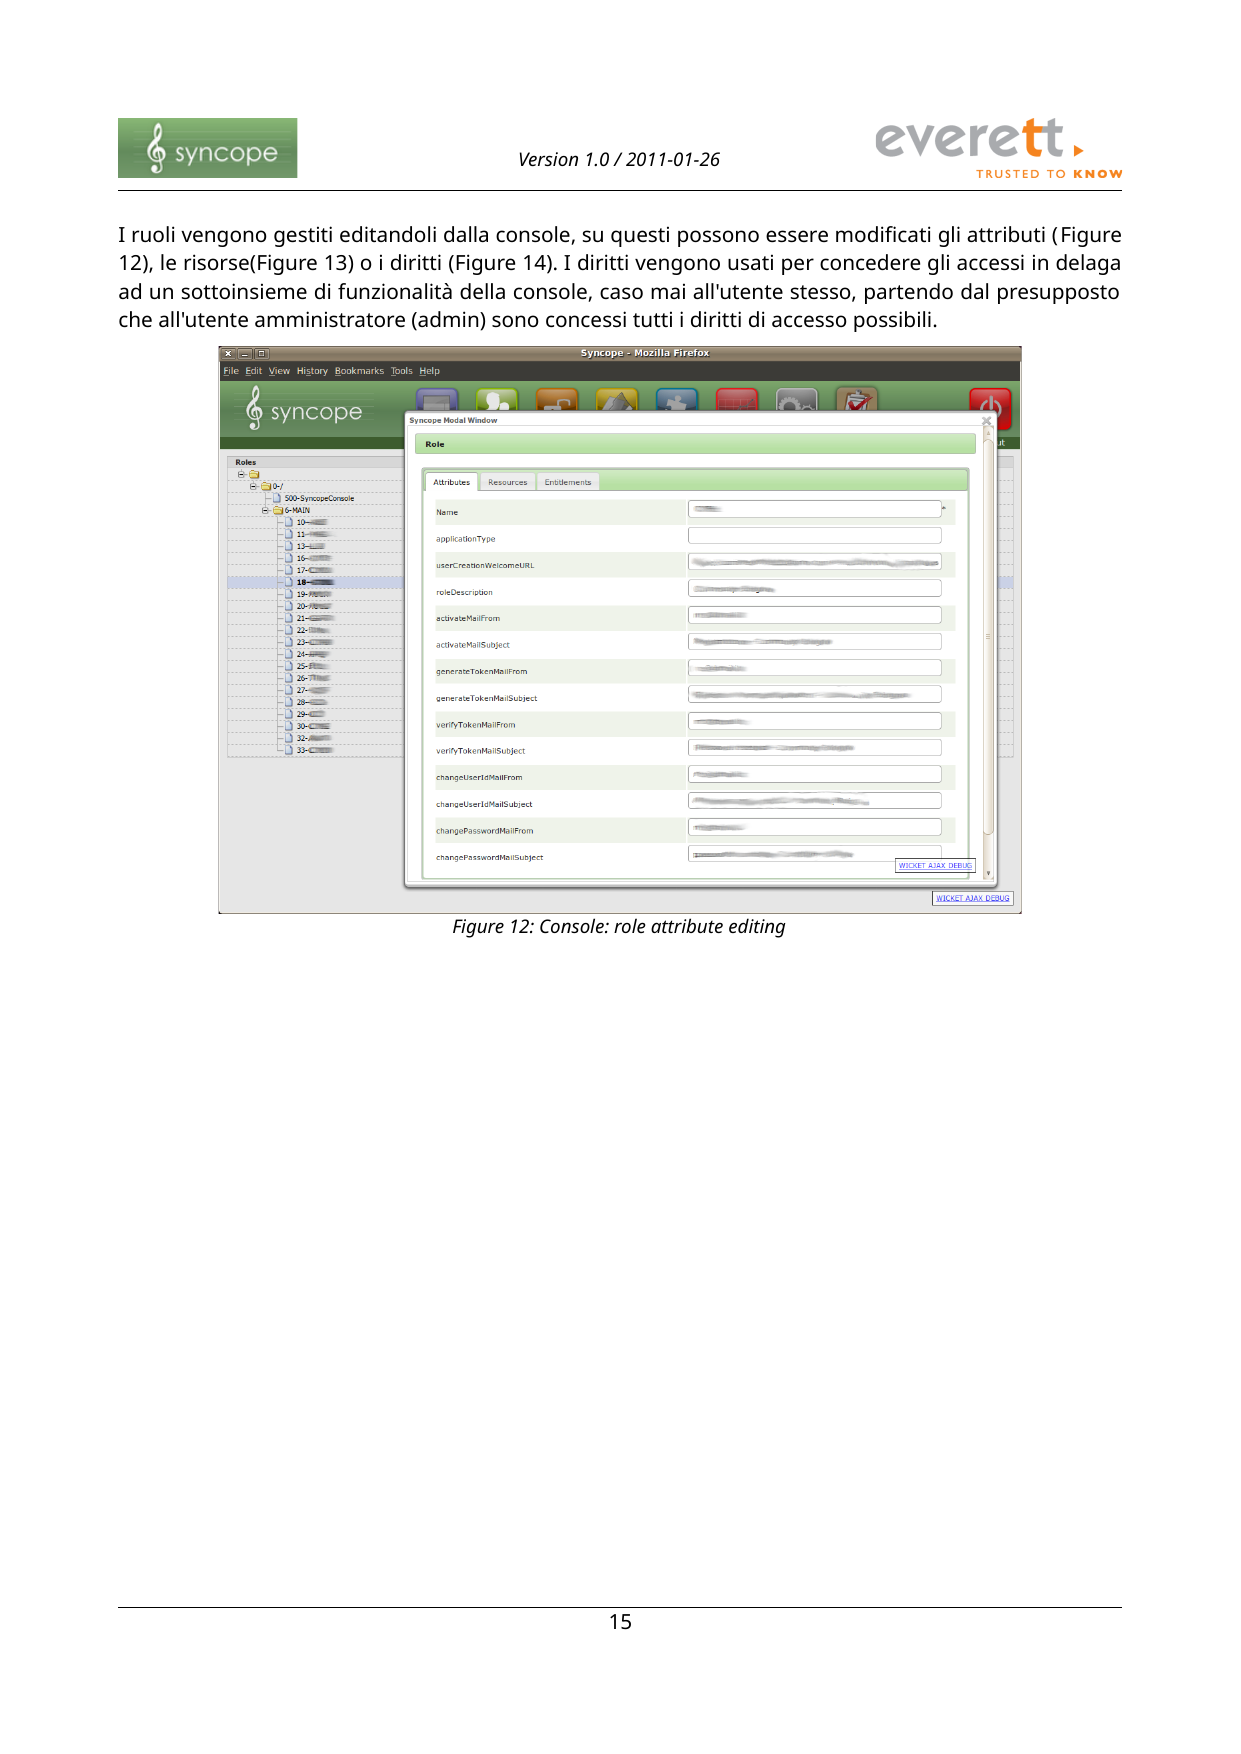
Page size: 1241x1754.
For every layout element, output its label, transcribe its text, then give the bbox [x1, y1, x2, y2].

text I ruoli vengono gestiti editandoli dalla console, su questi possono essere modificati gli attributi (Figure 12), le risorse(Figure 13) o i diritti (Figure 14). I diritti vengono usati per concedere gli accessi in delaga ad un sottoinsieme di funzionalità della console, caso mai all'utente stesso, partendo dal presupposto che all'utente amministratore (admin) sono concessi tutti i diritti di accesso possibili. [118, 220, 1122, 334]
picture [218, 346, 1022, 914]
picture [118, 118, 298, 178]
picture [875, 118, 1123, 178]
text Figure 12: Console: role attribute editing [218, 914, 1022, 939]
